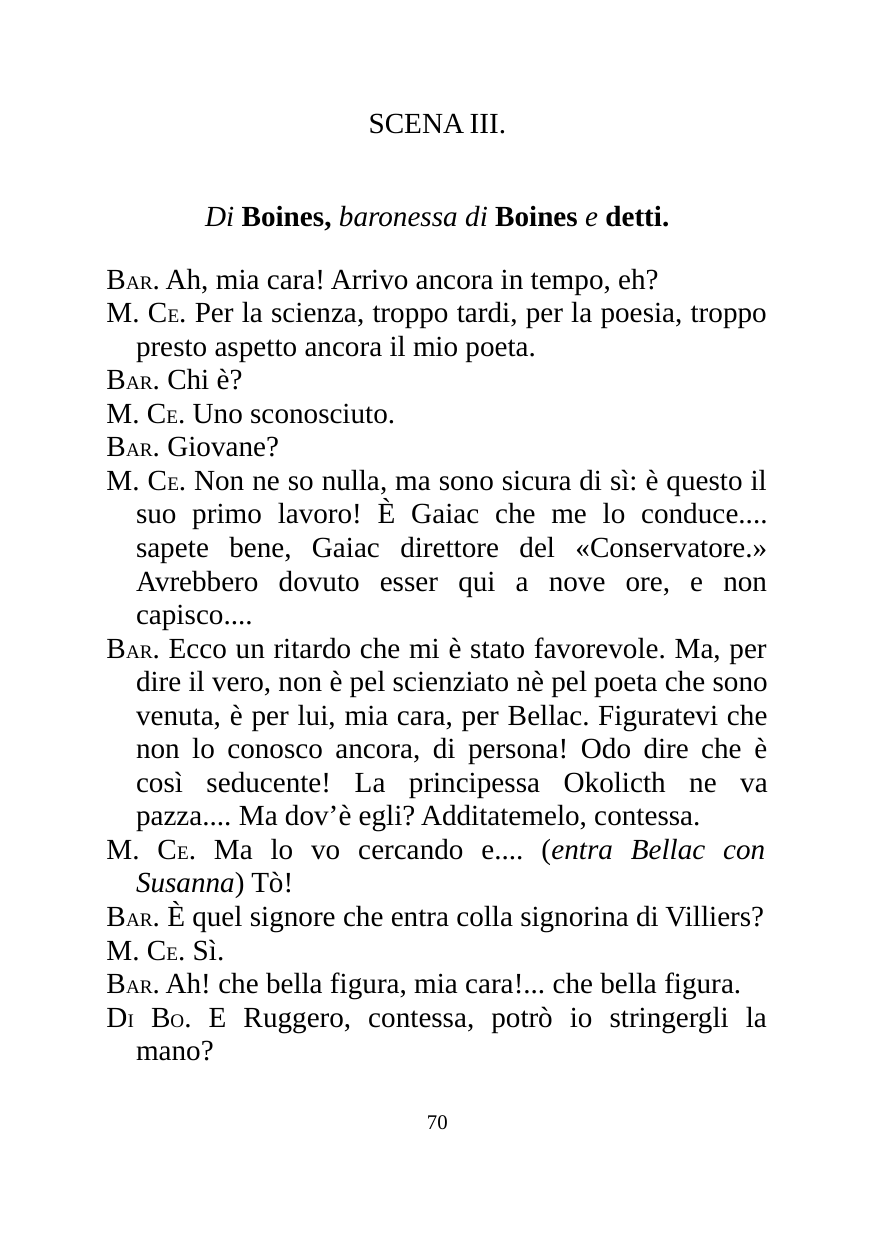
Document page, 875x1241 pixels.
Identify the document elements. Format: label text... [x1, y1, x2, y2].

text Bar. Giovane? [106, 429, 768, 463]
text M. Ce. Uno sconosciuto. [106, 396, 768, 429]
text Bar. Ah, mia cara! Arrivo ancora in tempo, eh? [106, 262, 768, 295]
text Di Boines, baronessa di Boines e detti. [106, 199, 768, 232]
text M. Ce. Ma lo vo cercando e.... (entra Bellac con Susanna) Tò! [106, 832, 768, 899]
text Bar. Ecco un ritardo che mi è stato favorevole. Ma, per dire il vero, non è pel scienziato nè pel poeta che sono venuta, è per lui, mia cara, per Bellac. Figuratevi che non lo conosco ancora, di persona! Odo dire che è così seducente! La principessa Okolicth ne va pazza.... Ma dov’è egli? Additatemelo, contessa. [106, 631, 768, 832]
text M. Ce. Per la scienza, troppo tardi, per la poesia, troppo presto aspetto ancora il mio poeta. [106, 295, 768, 362]
subtitle SCENA III. [106, 106, 768, 140]
text Di Bo. E Ruggero, contessa, potrò io stringergli la mano? [106, 1000, 768, 1067]
text Bar. Chi è? [106, 362, 768, 396]
text M. Ce. Sì. [106, 933, 768, 966]
text M. Ce. Non ne so nulla, ma sono sicura di sì: è questo il suo primo lavoro! È Gaiac che me lo conduce.... sapete bene, Gaiac direttore del «Conservatore.» Avrebbero dovuto esser qui a nove ore, e non capisco.... [106, 463, 768, 631]
text Bar. È quel signore che entra colla signorina di Villiers? [106, 899, 768, 933]
text Bar. Ah! che bella figura, mia cara!... che bella figura. [106, 966, 768, 1000]
